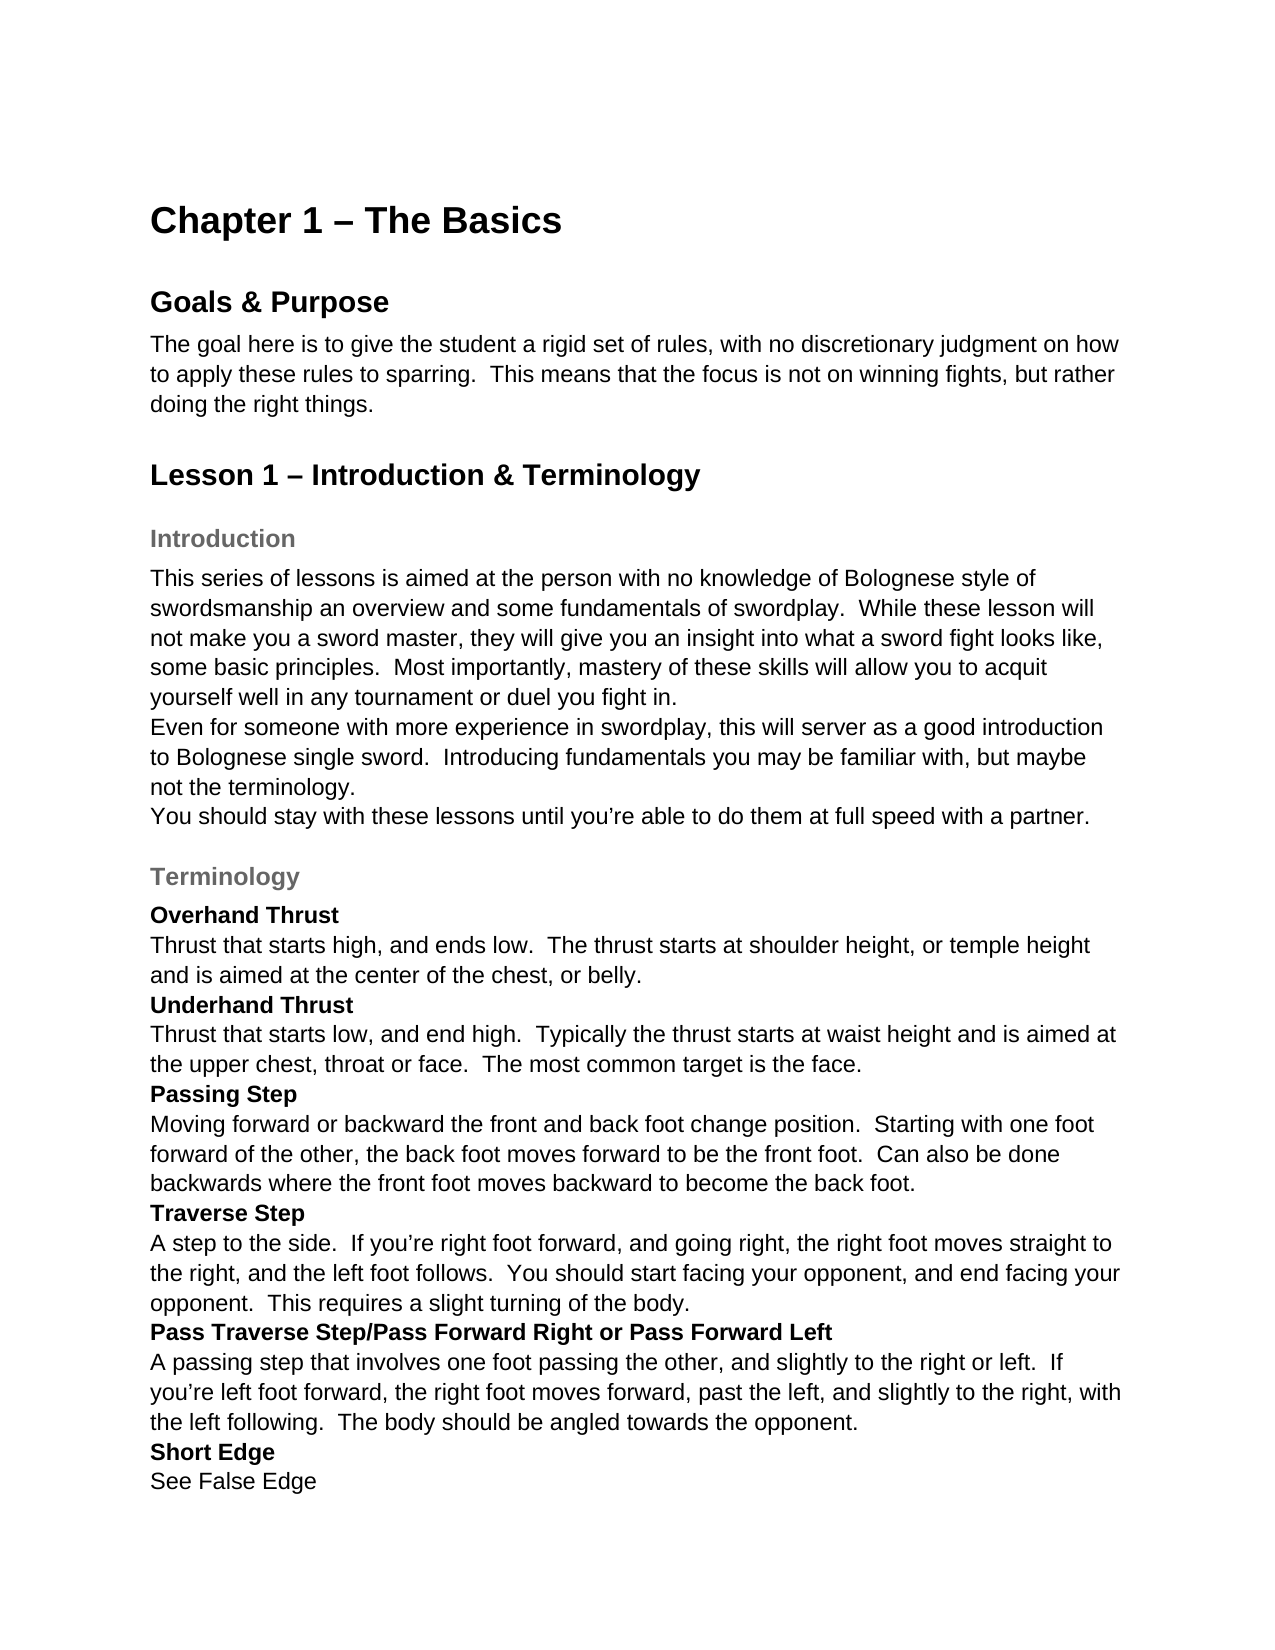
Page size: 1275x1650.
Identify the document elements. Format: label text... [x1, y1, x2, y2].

text A passing step that involves one foot passing the other, and slightly to the right or left. If you’re left foot forward, the right foot moves forward, past the left, and slightly to the right, with the left following. The body should be angled towards the opponent. [150, 1349, 1125, 1435]
subtitle Introduction [150, 525, 1125, 553]
subtitle Chapter 1 – The Basics [150, 200, 1125, 242]
subtitle Goals & Purpose [150, 285, 1125, 318]
text Thrust that starts low, and end high. Typically the thrust starts at waist height and is aimed at the upper chest, throat or face. The most common target is the face. [150, 1022, 1125, 1078]
text You should stay with these lessons until you’re able to do them at full speed with a partner. [150, 803, 1125, 829]
text Even for someone with more experience in swordplay, this will server as a good introduction to Bolognese single sword. Introducing fundamentals you may be familiar with, but maybe not the terminology. [150, 714, 1125, 800]
text See False Edge [150, 1468, 1125, 1495]
subtitle Terminology [150, 862, 1125, 890]
text Pass Traverse Step/Pass Forward Right or Pass Forward Left [150, 1319, 1125, 1346]
text Short Edge [150, 1439, 1125, 1465]
text Thrust that starts high, and ends low. The thrust starts at shoulder height, or temple height and is aimed at the center of the chest, or belly. [150, 932, 1125, 988]
text Underhand Thrust [150, 992, 1125, 1018]
text Passing Step [150, 1081, 1125, 1107]
text The goal here is to give the student a rigid set of rules, with no discretionary judgment on how to apply these rules to sparring. This means that the focus is not on winning fights, but rather doing the right things. [150, 331, 1125, 417]
text Traverse Step [150, 1200, 1125, 1227]
subtitle Lesson 1 – Introduction & Terminology [150, 458, 1125, 491]
text This series of lessons is aimed at the person with no knowledge of Bolognese style of swordsmanship an overview and some fundamentals of swordplay. While these lesson will not make you a sword master, they will give you an insight into what a sword fight looks like, some basic principles. Most importantly, mastery of these skills will allow you to acquit yourself well in any tournament or duel you fight in. [150, 565, 1125, 710]
text Moving forward or backward the front and back foot change position. Starting with one foot forward of the other, the back foot moves forward to be the front foot. Can also be done backwards where the front foot moves backward to become the back foot. [150, 1111, 1125, 1197]
text A step to the side. If you’re right foot forward, and going right, the right foot moves straight to the right, and the left foot follows. You should start facing your opponent, and end facing your opponent. This requires a slight turning of the body. [150, 1230, 1125, 1316]
text Overhand Thrust [150, 902, 1125, 929]
